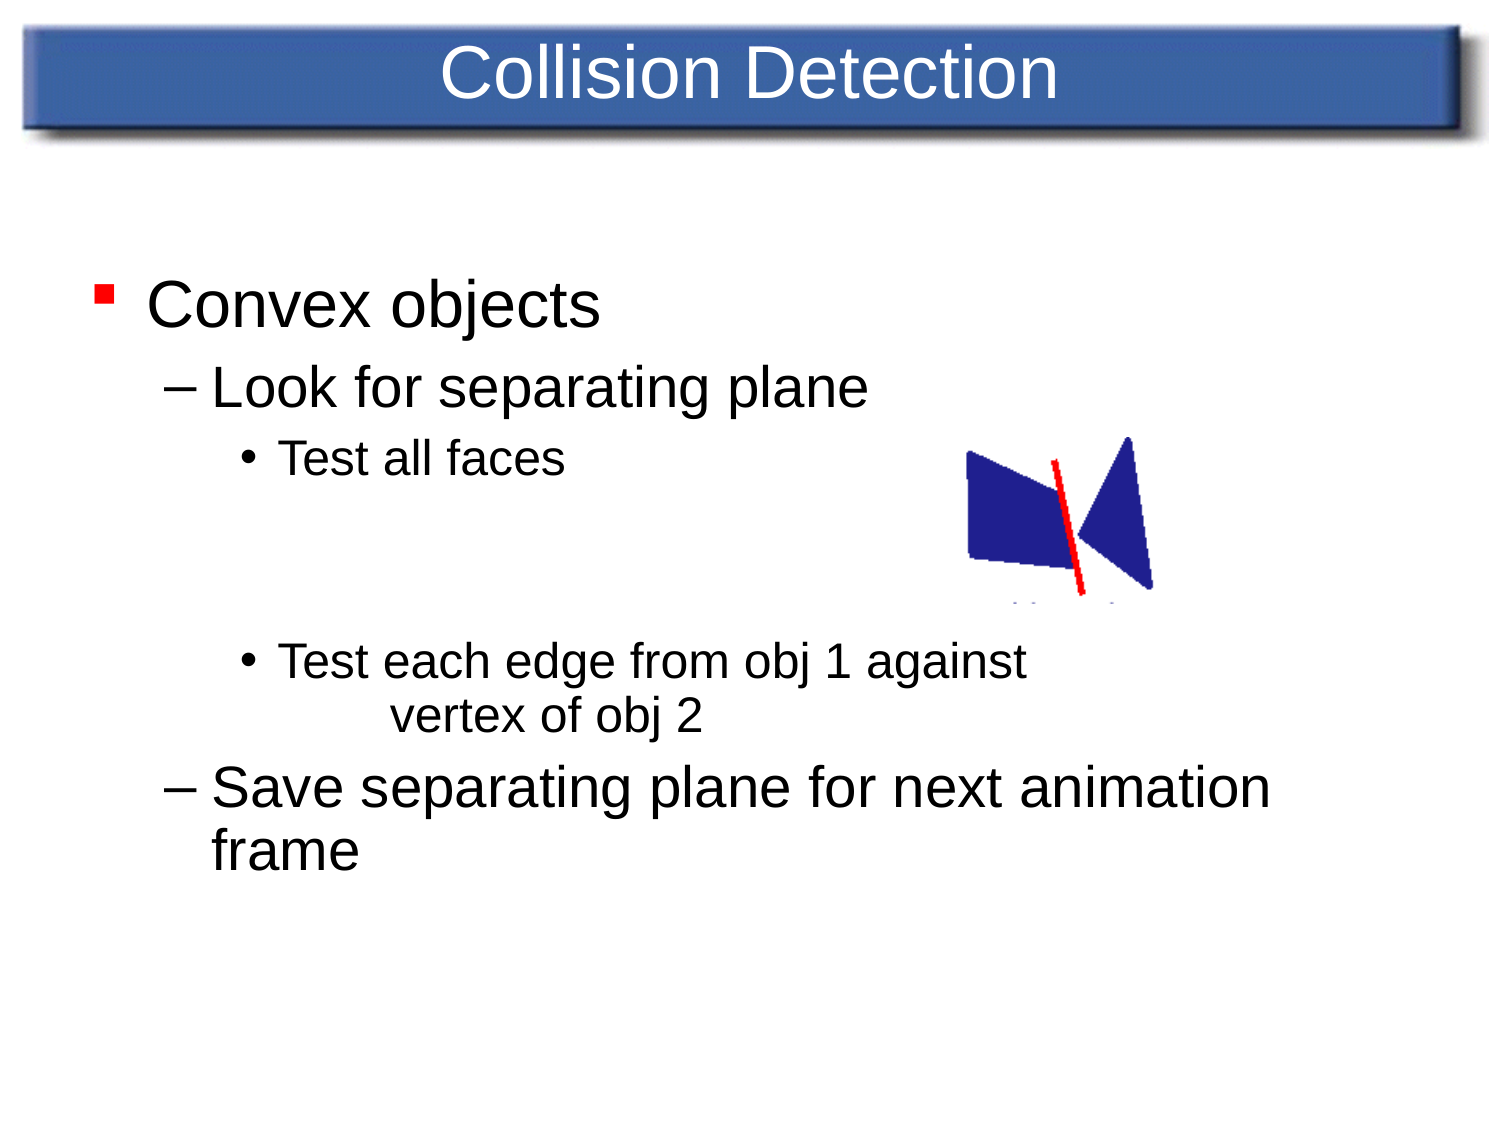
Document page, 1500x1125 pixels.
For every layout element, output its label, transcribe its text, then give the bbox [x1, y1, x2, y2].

picture [21, 22, 1489, 149]
picture [962, 437, 1183, 604]
list Convex objects Look for separating plane Test all faces Test each edge from obj 1 against vertex of obj 2 Save separating plane for next animation frame [75, 262, 1426, 1006]
title Collision Detection [75, 0, 1426, 138]
